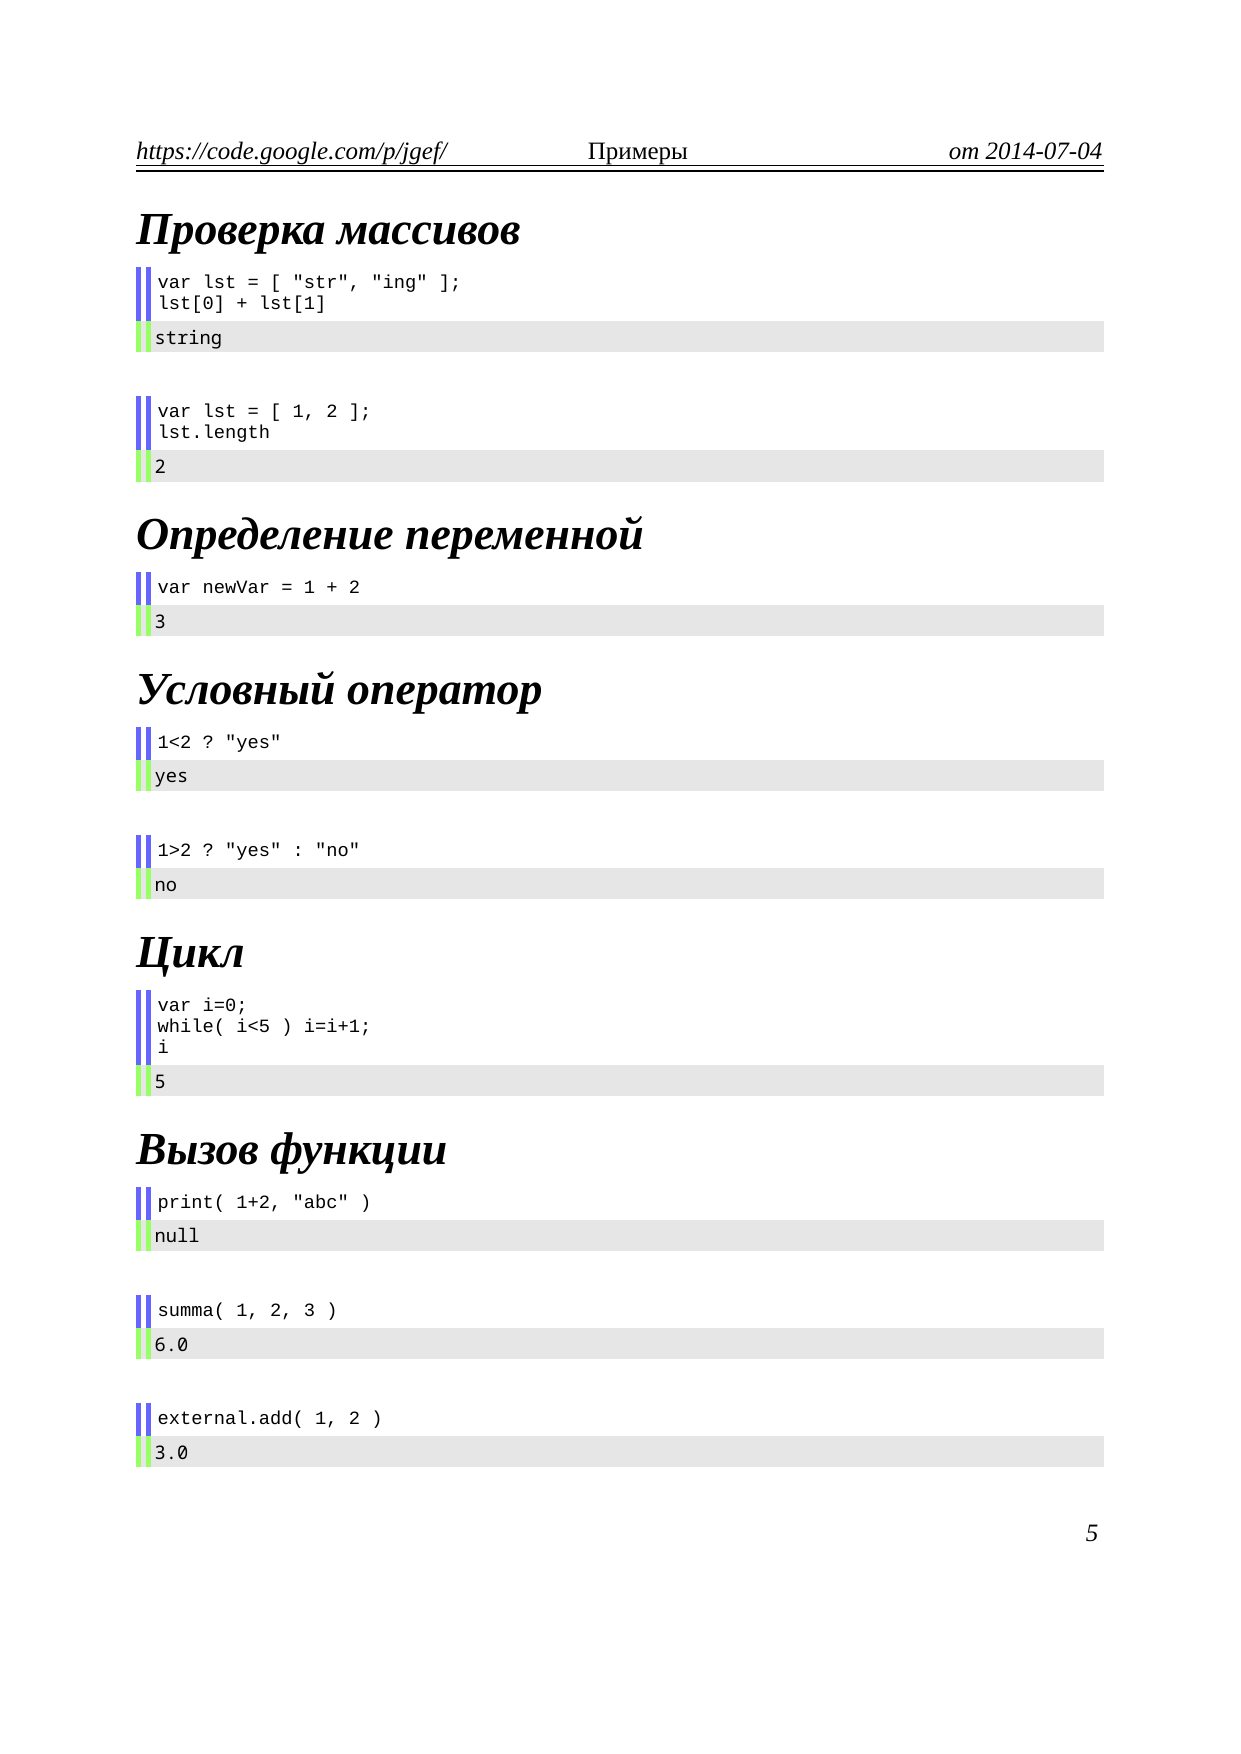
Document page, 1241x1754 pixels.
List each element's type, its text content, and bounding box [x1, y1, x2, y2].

text [141, 1328, 146, 1359]
text [141, 605, 146, 636]
text var i=0; [136, 989, 1104, 1017]
subtitle Цикл [136, 924, 1104, 977]
text summa( 1, 2, 3 ) [151, 1295, 1104, 1328]
subtitle Вызов функции [136, 1121, 1104, 1174]
text 1>2 ? "yes" : "no" [151, 835, 1104, 868]
text while( i<5 ) i=i+1; [151, 1017, 1104, 1038]
subtitle Условный оператор [136, 661, 1104, 714]
subtitle Проверка массивов [136, 201, 1104, 254]
text [141, 1436, 146, 1467]
text [141, 1220, 146, 1251]
text [141, 1065, 146, 1096]
text var lst = [ 1, 2 ]; [151, 396, 1104, 423]
text print( 1+2, "abc" ) [151, 1187, 1104, 1220]
text string [151, 321, 1104, 352]
text [141, 868, 146, 899]
text var newVar = 1 + 2 [151, 572, 1104, 605]
text lst.length [151, 423, 1104, 450]
text lst[0] + lst[1] [151, 294, 1104, 321]
subtitle Определение переменной [136, 507, 1104, 559]
text 3.0 [151, 1436, 1104, 1467]
text var lst = [ "str", "ing" ]; [151, 267, 1104, 294]
text i [151, 1038, 1104, 1065]
text [141, 1038, 146, 1065]
text 5 [151, 1065, 1104, 1096]
text 2 [151, 450, 1104, 482]
text external.add( 1, 2 ) [151, 1403, 1104, 1436]
text 1<2 ? "yes" [151, 727, 1104, 760]
text [141, 450, 146, 482]
text null [151, 1220, 1104, 1251]
text yes [151, 760, 1104, 791]
text [141, 321, 146, 352]
text 6.0 [151, 1328, 1104, 1359]
text 3 [151, 605, 1104, 636]
text no [151, 868, 1104, 899]
text [141, 760, 146, 791]
